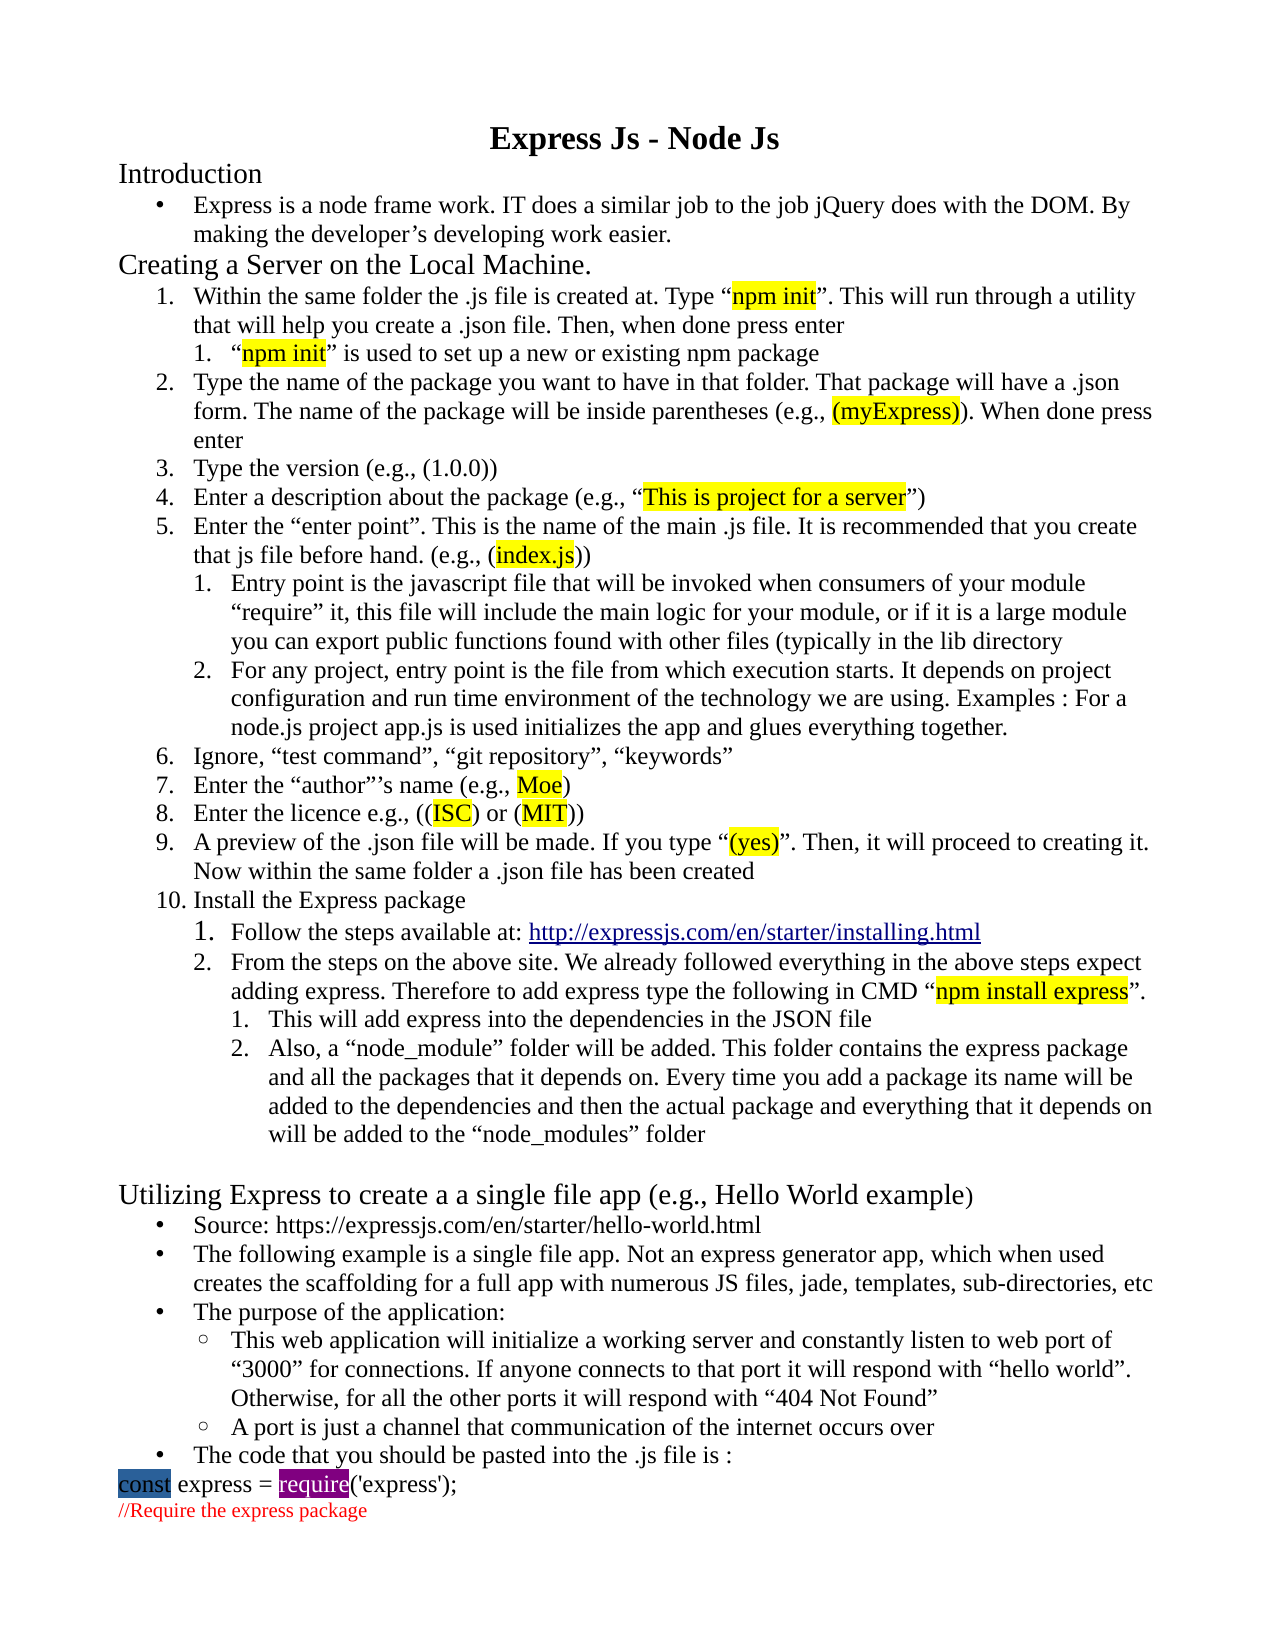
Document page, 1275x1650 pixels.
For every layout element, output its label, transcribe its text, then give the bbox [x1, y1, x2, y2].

list Enter a description about the package (e.g., “This is project for a server”) [156, 482, 1157, 511]
list Ignore, “test command”, “git repository”, “keywords” [156, 741, 1157, 770]
list Type the name of the package you want to have in that folder. That package will have a .json form. The name of the package will be inside parentheses (e.g., (myExpress)). When done press enter [156, 367, 1157, 453]
list Install the Express package [156, 885, 1157, 913]
list From the steps on the above site. We already followed everything in the above steps expect adding express. Therefore to add express type the following in CMD “npm install express”. [193, 947, 1157, 1004]
list Enter the licence e.g., ((ISC) or (MIT)) [156, 798, 1157, 827]
list A preview of the .json file will be made. If you type “(yes)”. Then, it will proceed to creating it. Now within the same folder a .json file has been created [156, 827, 1157, 885]
list The purpose of the application: [156, 1297, 1157, 1326]
list “npm init” is used to set up a new or existing npm package [193, 338, 1157, 367]
list The following example is a single file app. Not an express generator app, which when used creates the scaffolding for a full app with numerous JS files, jade, templates, sub-directories, etc [156, 1239, 1157, 1297]
list Entry point is the javascript file that will be invoked when consumers of your module “require” it, this file will include the main logic for your module, or if it is a large module you can export public functions found with other files (typically in the lib directory [193, 568, 1157, 655]
list Follow the steps available at: http://expressjs.com/en/starter/installing.html [193, 913, 1157, 947]
text const express = require('express'); [118, 1469, 1157, 1498]
list Within the same folder the .js file is created at. Type “npm init”. This will run through a utility that will help you create a .json file. Then, when done press enter [156, 281, 1157, 338]
text Introduction [118, 156, 1157, 190]
text //Require the express package [118, 1498, 1157, 1522]
list Type the version (e.g., (1.0.0)) [156, 453, 1157, 482]
list For any project, entry point is the file from which execution starts. It depends on project configuration and run time environment of the technology we are using. Examples : For a node.js project app.js is used initializes the app and glues everything together. [193, 655, 1157, 741]
list Enter the “enter point”. This is the name of the main .js file. It is recommended that you create that js file before hand. (e.g., (index.js)) [156, 511, 1157, 568]
list Enter the “author”’s name (e.g., Moe) [156, 770, 1157, 798]
text Express Js - Node Js [118, 118, 1157, 156]
list Express is a node frame work. IT does a similar job to the job jQuery does with the DOM. By making the developer’s developing work easier. [156, 190, 1157, 247]
list Source: https://expressjs.com/en/starter/hello-world.html [156, 1211, 1157, 1239]
text Creating a Server on the Local Machine. [118, 247, 1157, 281]
list The code that you should be pasted into the .js file is : [156, 1441, 1157, 1469]
text Utilizing Express to create a a single file app (e.g., Hello World example) [118, 1177, 1157, 1211]
list Also, a “node_module” folder will be added. This folder contains the express package and all the packages that it depends on. Every time you add a package its name will be added to the dependencies and then the actual package and everything that it depends on will be added to the “node_modules” folder [231, 1033, 1157, 1148]
list A port is just a channel that communication of the internet occurs over [193, 1412, 1157, 1441]
list This will add express into the dependencies in the JSON file [231, 1004, 1157, 1033]
list This web application will initialize a working server and constantly listen to web port of “3000” for connections. If anyone connects to that port it will respond with “hello world”. Otherwise, for all the other ports it will respond with “404 Not Found” [193, 1326, 1157, 1412]
